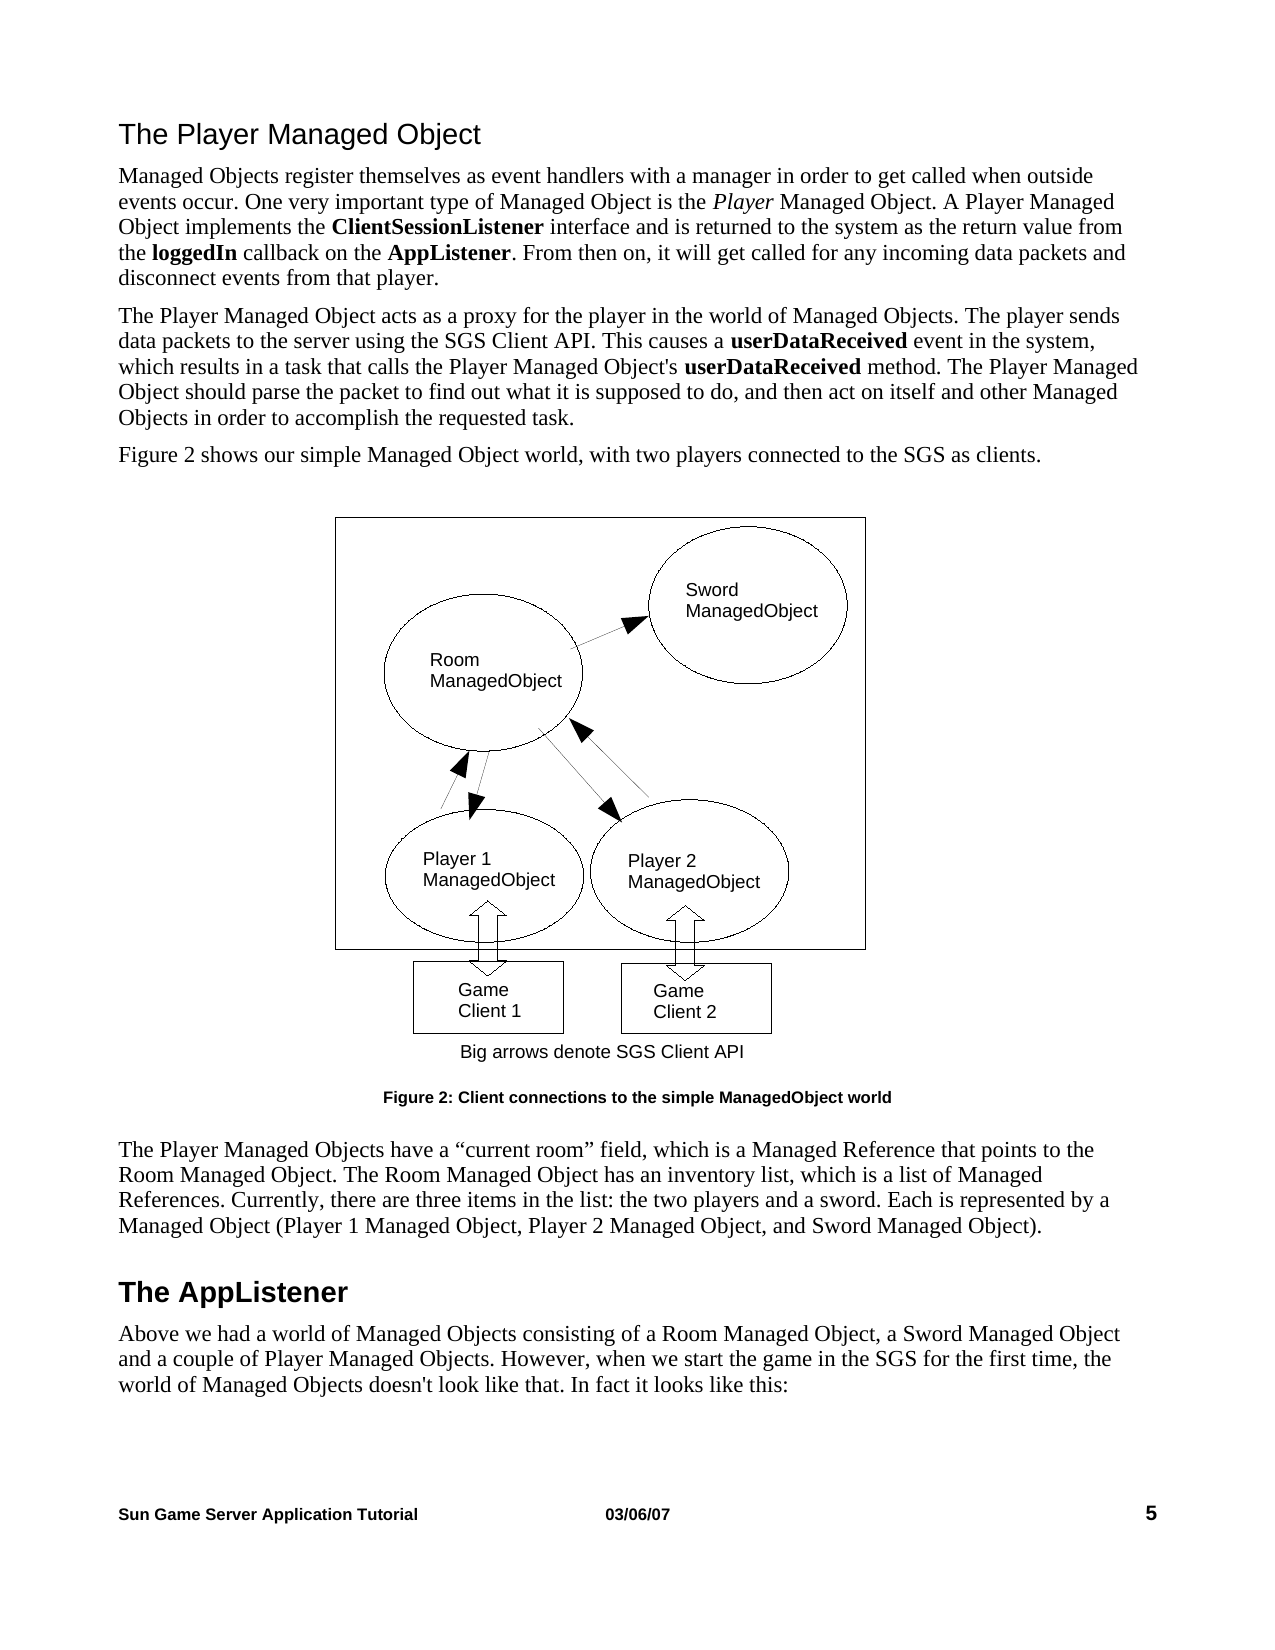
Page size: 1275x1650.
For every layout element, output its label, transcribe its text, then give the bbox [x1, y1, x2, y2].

text Figure 2: Client connections to the simple ManagedObject world [118, 516, 1157, 1107]
text The Player Managed Object acts as a proxy for the player in the world of Managed Objects. The player sends data packets to the server using the SGS Client API. This causes a userDataReceived event in the system, which results in a task that calls the Player Managed Object's userDataReceived method. The Player Managed Object should parse the packet to find out what it is supposed to do, and then act on itself and other Managed Objects in order to accomplish the requested task. [118, 303, 1157, 430]
text Managed Objects register themselves as event handlers with a manager in order to get called when outside events occur. One very important type of Managed Object is the Player Managed Object. A Player Managed Object implements the ClientSessionListener interface and is returned to the system as the return value from the loggedIn callback on the AppListener. From then on, it will get called for any incoming data packets and disconnect events from that player. [118, 163, 1157, 290]
text Figure 2 shows our simple Managed Object world, with two players connected to the SGS as clients. [118, 442, 1157, 468]
text Above we had a world of Managed Objects consisting of a Room Managed Object, a Sword Managed Object and a couple of Player Managed Objects. However, when we start the game in the SGS for the first time, the world of Managed Objects doesn't look like that. In fact it looks like this: [118, 1321, 1157, 1397]
text The Player Managed Objects have a “current room” field, which is a Managed Reference that points to the Room Managed Object. The Room Managed Object has an inventory list, which is a list of Managed References. Currently, there are three items in the list: the two players and a sword. Each is represented by a Managed Object (Player 1 Managed Object, Player 2 Managed Object, and Sword Managed Object). [118, 1137, 1157, 1238]
subtitle The AppListener [118, 1276, 1157, 1308]
